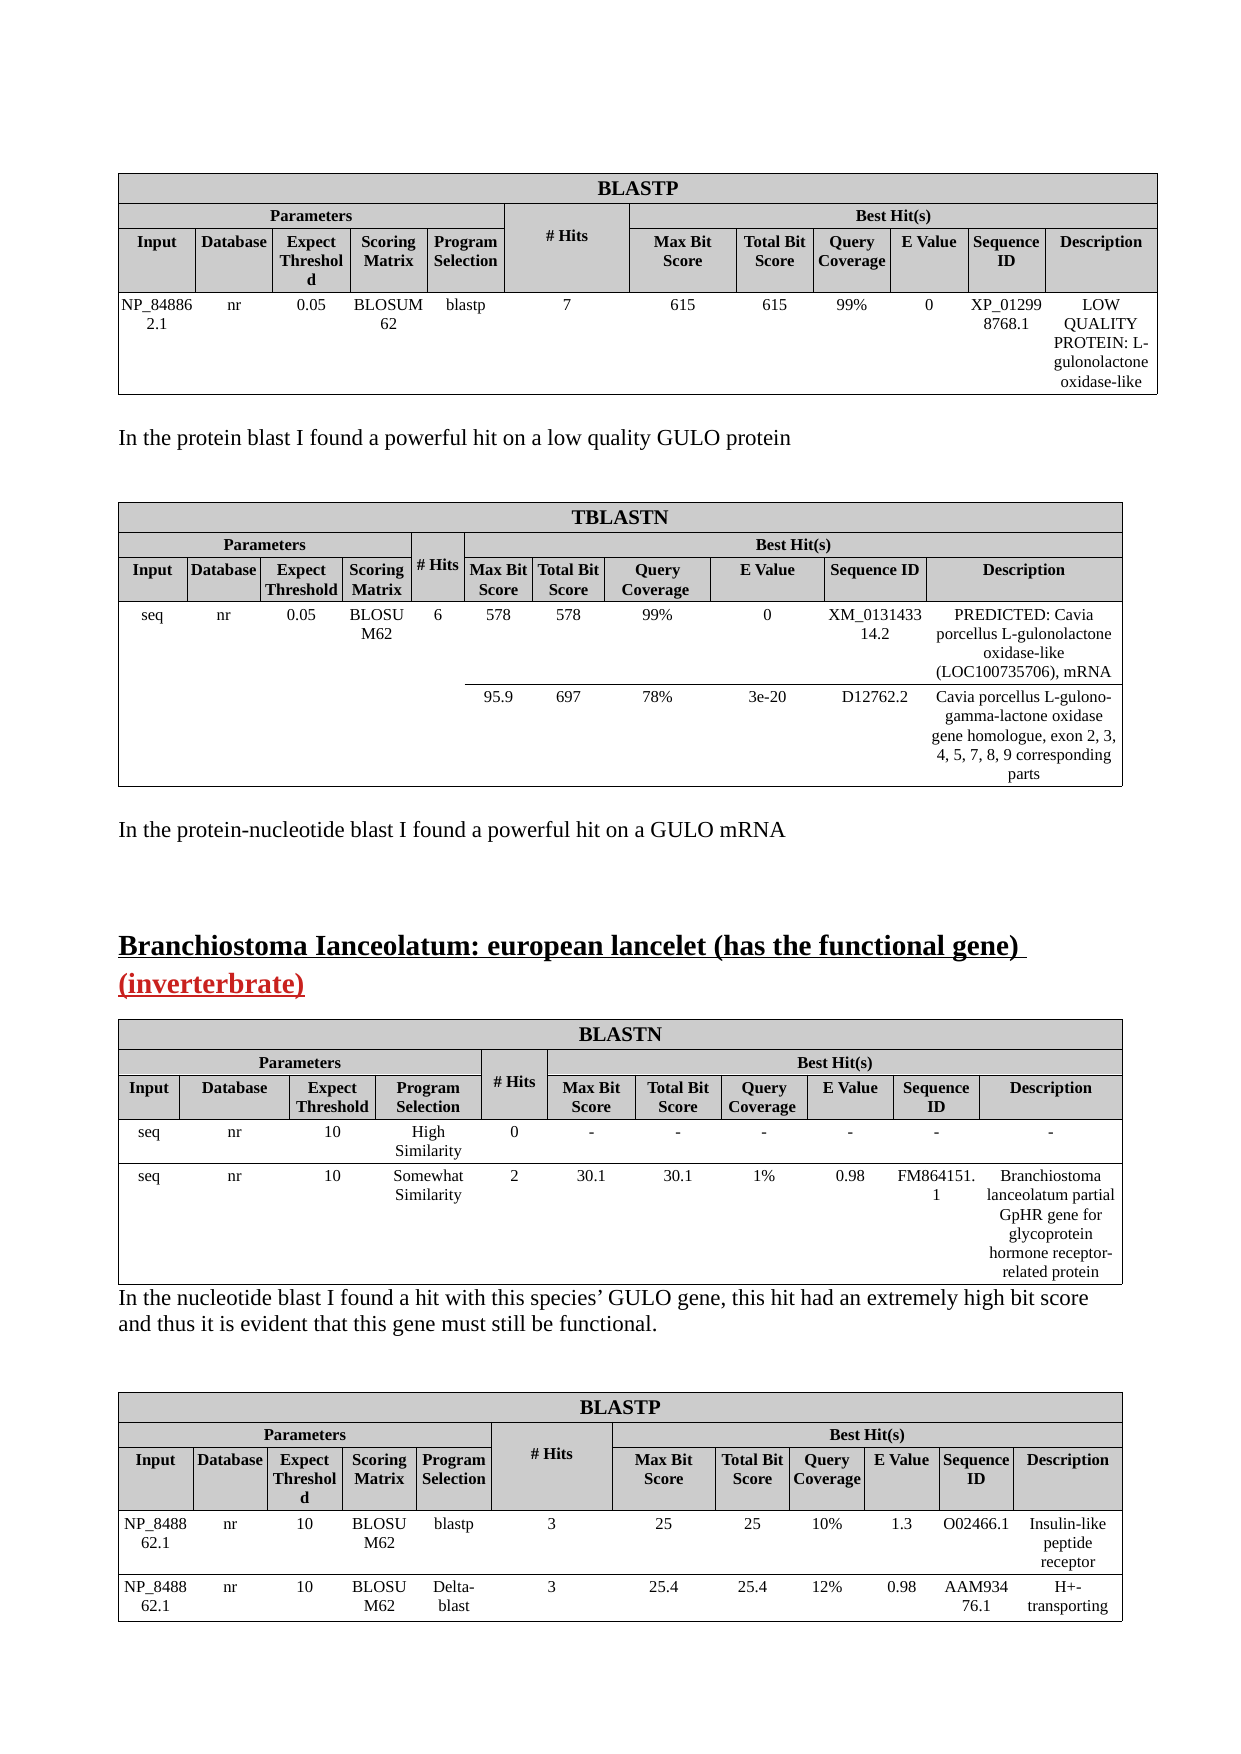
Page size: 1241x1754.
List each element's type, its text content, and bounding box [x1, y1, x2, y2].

table_cell Expect Threshold [261, 558, 342, 601]
table_cell - [721, 1120, 807, 1163]
table_cell Input [119, 229, 195, 292]
table_cell 0 [710, 602, 824, 684]
table_cell Somewhat Similarity [375, 1164, 481, 1284]
table_cell Query Coverage [814, 229, 890, 292]
table_cell Total Bit Score [716, 1448, 789, 1510]
table_cell Sequence ID [940, 1448, 1013, 1510]
table_cell 0.98 [864, 1575, 939, 1621]
table_cell seq [119, 1120, 179, 1163]
table_cell 10 [267, 1511, 342, 1574]
table_cell Sequence ID [894, 1076, 979, 1119]
table_cell PREDICTED: Cavia porcellus L-gulonolactone oxidase-like (LOC100735706), mRNA [926, 602, 1122, 684]
table_cell XM_013143314.2 [824, 602, 926, 684]
table_cell Scoring Matrix [343, 1448, 416, 1510]
table_cell BLOSUM62 [342, 1575, 416, 1621]
table_cell 697 [532, 685, 604, 786]
table_cell 3 [491, 1575, 612, 1621]
table_cell Total Bit Score [636, 1076, 721, 1119]
table_cell 99% [604, 602, 710, 684]
table_cell Sequence ID [825, 558, 926, 601]
table_cell 25.4 [715, 1575, 789, 1621]
table_cell 95.9 [465, 685, 532, 786]
table_cell 10% [790, 1511, 864, 1574]
text In the nucleotide blast I found a hit with this species’ GULO gene, this hit had an extremely high bit score and thus it is evident that this gene must still be functional. [118, 1285, 1122, 1392]
table_cell nr [180, 1164, 289, 1284]
table_cell # Hits [505, 204, 629, 292]
table_cell Database [188, 558, 260, 601]
table_cell NP_848862.1 [119, 1575, 193, 1621]
table_cell Query Coverage [790, 1448, 864, 1510]
table_cell E Value [891, 229, 968, 292]
table_cell 3e-20 [710, 685, 824, 786]
table_cell blastp [427, 293, 504, 393]
table_cell 25 [715, 1511, 789, 1574]
table_cell 0.98 [807, 1164, 893, 1284]
table_header BLASTP [119, 174, 1157, 203]
table_cell 30.1 [635, 1164, 721, 1284]
table_cell # Hits [492, 1423, 612, 1510]
table_header BLASTN [119, 1020, 1122, 1049]
table_cell Expect Threshold [268, 1448, 342, 1510]
table_cell Program Selection [428, 229, 504, 292]
table_cell Best Hit(s) [630, 204, 1157, 228]
table_cell Description [1014, 1448, 1122, 1510]
table_cell Expect Threshold [273, 229, 350, 292]
table_cell nr [193, 1511, 267, 1574]
table_cell nr [180, 1120, 289, 1163]
table_cell Scoring Matrix [351, 229, 427, 292]
table_cell 1.3 [864, 1511, 939, 1574]
table_cell E Value [865, 1448, 939, 1510]
table_cell 3 [491, 1511, 612, 1574]
table_cell 7 [504, 293, 629, 393]
table_cell H+-transporting [1014, 1575, 1122, 1621]
table_cell 615 [629, 293, 736, 393]
table_cell XP_012998768.1 [968, 293, 1045, 393]
table_cell 2 [481, 1164, 547, 1284]
table_cell Sequence ID [969, 229, 1045, 292]
table_cell Input [119, 1448, 193, 1510]
table_cell High Similarity [375, 1120, 481, 1163]
table_cell Query Coverage [605, 558, 710, 601]
table_cell Insulin-like peptide receptor [1014, 1511, 1122, 1574]
table_cell Max Bit Score [548, 1076, 635, 1119]
table_cell Description [980, 1076, 1122, 1119]
table_cell 10 [289, 1164, 375, 1284]
table_cell Max Bit Score [465, 558, 532, 601]
table_cell Parameters [119, 533, 411, 557]
table_cell 1% [721, 1164, 807, 1284]
table_cell Parameters [119, 1423, 491, 1447]
table_cell 10 [267, 1575, 342, 1621]
text Branchiostoma Ianceolatum: european lancelet (has the functional gene) (inverterbrate) [118, 861, 1122, 1000]
table_cell 10 [289, 1120, 375, 1163]
table_cell 0.05 [273, 293, 350, 393]
table_cell Max Bit Score [613, 1448, 715, 1510]
table_cell nr [195, 293, 272, 393]
table_cell 6 [411, 602, 464, 786]
table_cell AAM93476.1 [939, 1575, 1013, 1621]
table_cell - [893, 1120, 979, 1163]
table_cell # Hits [482, 1050, 547, 1119]
table_cell 99% [813, 293, 890, 393]
table_cell Input [119, 1076, 179, 1119]
table_cell BLOSUM62 [342, 602, 411, 786]
table_cell BLOSUM62 [350, 293, 427, 393]
table_header BLASTP [119, 1393, 1122, 1422]
table_cell D12762.2 [824, 685, 926, 786]
table_cell Expect Threshold [290, 1076, 375, 1119]
table_cell Description [927, 558, 1122, 601]
table_cell FM864151.1 [893, 1164, 979, 1284]
table_cell E Value [808, 1076, 893, 1119]
table_cell seq [119, 1164, 179, 1284]
table_cell BLOSUM62 [342, 1511, 416, 1574]
table_cell - [979, 1120, 1122, 1163]
table_cell 12% [790, 1575, 864, 1621]
table_cell Total Bit Score [533, 558, 604, 601]
table_cell - [807, 1120, 893, 1163]
table_cell Program Selection [417, 1448, 491, 1510]
table_cell Description [1046, 229, 1157, 292]
table_cell - [548, 1120, 635, 1163]
table_cell nr [187, 602, 260, 786]
table_cell blastp [416, 1511, 491, 1574]
table_cell Cavia porcellus L-gulono-gamma-lactone oxidase gene homologue, exon 2, 3, 4, 5, 7, 8, 9 corresponding parts [926, 685, 1122, 786]
table_header TBLASTN [119, 503, 1122, 532]
table_cell 78% [604, 685, 710, 786]
table_cell Database [180, 1076, 289, 1119]
table_cell Query Coverage [722, 1076, 807, 1119]
table_cell 0 [481, 1120, 547, 1163]
table_cell 578 [532, 602, 604, 684]
table_cell 0 [890, 293, 968, 393]
table_cell Parameters [119, 204, 504, 228]
table_cell nr [193, 1575, 267, 1621]
table_cell NP_848862.1 [119, 293, 195, 393]
table_cell Delta-blast [416, 1575, 491, 1621]
table_cell 0.05 [260, 602, 342, 786]
table_cell Total Bit Score [737, 229, 813, 292]
table_cell Best Hit(s) [548, 1050, 1122, 1074]
text In the protein blast I found a powerful hit on a low quality GULO protein [118, 395, 1122, 483]
table_cell Branchiostoma lanceolatum partial GpHR gene for glycoprotein hormone receptor-related protein [979, 1164, 1122, 1284]
table_cell LOW QUALITY PROTEIN: L-gulonolactone oxidase-like [1045, 293, 1157, 393]
table_cell Input [119, 558, 187, 601]
table_cell Parameters [119, 1050, 481, 1074]
table_cell 578 [465, 602, 532, 684]
table_cell - [635, 1120, 721, 1163]
table_cell 25 [612, 1511, 715, 1574]
table_cell seq [119, 602, 187, 786]
table_cell Max Bit Score [630, 229, 736, 292]
table_cell 30.1 [548, 1164, 635, 1284]
table_cell NP_848862.1 [119, 1511, 193, 1574]
table_cell Best Hit(s) [613, 1423, 1122, 1447]
table_cell Database [196, 229, 272, 292]
text In the protein-nucleotide blast I found a powerful hit on a GULO mRNA [118, 787, 1122, 842]
table_cell Best Hit(s) [465, 533, 1122, 557]
table_cell # Hits [412, 533, 464, 601]
table_cell Program Selection [376, 1076, 481, 1119]
table_cell O02466.1 [939, 1511, 1013, 1574]
table_cell 25.4 [612, 1575, 715, 1621]
table_cell E Value [711, 558, 824, 601]
table_cell Scoring Matrix [343, 558, 411, 601]
table_cell 615 [736, 293, 813, 393]
table_cell Database [194, 1448, 267, 1510]
